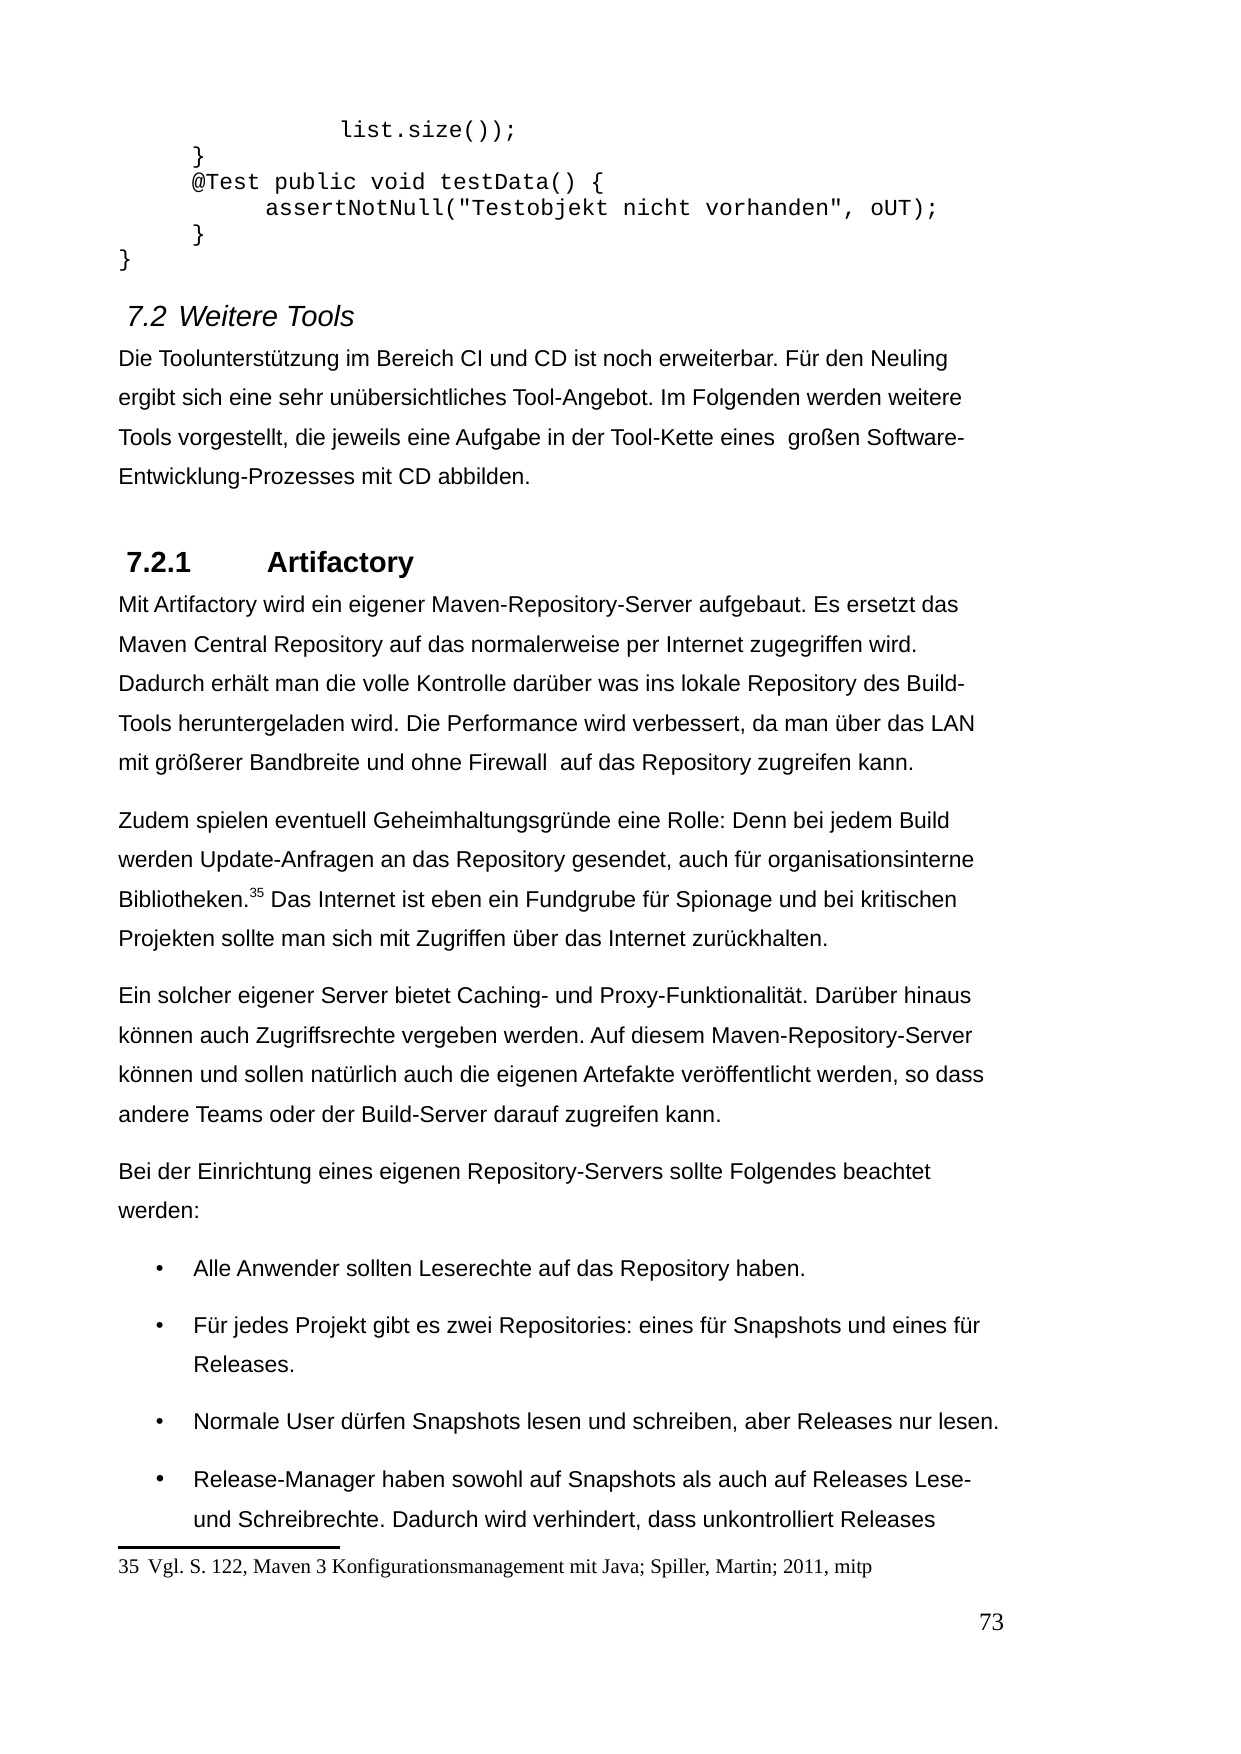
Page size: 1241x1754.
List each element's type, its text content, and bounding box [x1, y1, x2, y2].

list Alle Anwender sollten Leserechte auf das Repository haben. [156, 1254, 1004, 1281]
text } [118, 222, 1004, 248]
list Release-Manager haben sowohl auf Snapshots als auch auf Releases Lese- und Schreibrechte. Dadurch wird verhindert, dass unkontrolliert Releases [156, 1466, 1004, 1532]
text Mit Artifactory wird ein eigener Maven-Repository-Server aufgebaut. Es ersetzt das Maven Central Repository auf das normalerweise per Internet zugegriffen wird. Dadurch erhält man die volle Kontrolle darüber was ins lokale Repository des Build-Tools heruntergeladen wird. Die Performance wird verbessert, da man über das LAN mit größerer Bandbreite und ohne Firewall auf das Repository zugreifen kann. [118, 591, 1004, 776]
text assertNotNull("Testobjekt nicht vorhanden", oUT); [118, 196, 1004, 222]
list Normale User dürfen Snapshots lesen und schreiben, aber Releases nur lesen. [156, 1408, 1004, 1435]
subtitle Artifactory [118, 545, 1004, 579]
text Vgl. S. 122, Maven 3 Konfigurationsmanagement mit Java; Spiller, Martin; 2011, mitp [118, 1553, 1004, 1578]
text Zudem spielen eventuell Geheimhaltungsgründe eine Rolle: Denn bei jedem Build werden Update-Anfragen an das Repository gesendet, auch für organisationsinterne Bibliotheken. Das Internet ist eben ein Fundgrube für Spionage und bei kritischen Projekten sollte man sich mit Zugriffen über das Internet zurückhalten. [118, 807, 1004, 951]
text Bei der Einrichtung eines eigenen Repository-Servers sollte Folgendes beachtet werden: [118, 1158, 1004, 1224]
list Für jedes Projekt gibt es zwei Repositories: eines für Snapshots und eines für Releases. [156, 1312, 1004, 1377]
text } [118, 144, 1004, 170]
subtitle Weitere Tools [118, 299, 1004, 332]
text Die Toolunterstützung im Bereich CI und CD ist noch erweiterbar. Für den Neuling ergibt sich eine sehr unübersichtliches Tool-Angebot. Im Folgenden werden weitere Tools vorgestellt, die jeweils eine Aufgabe in der Tool-Kette eines großen Software-Entwicklung-Prozesses mit CD abbilden. [118, 345, 1004, 489]
text list.size()); [118, 118, 1004, 144]
text } [118, 248, 1004, 274]
text Ein solcher eigener Server bietet Caching- und Proxy-Funktionalität. Darüber hinaus können auch Zugriffsrechte vergeben werden. Auf diesem Maven-Repository-Server können und sollen natürlich auch die eigenen Artefakte veröffentlicht werden, so dass andere Teams oder der Build-Server darauf zugreifen kann. [118, 982, 1004, 1127]
text @Test public void testData() { [118, 170, 1004, 196]
